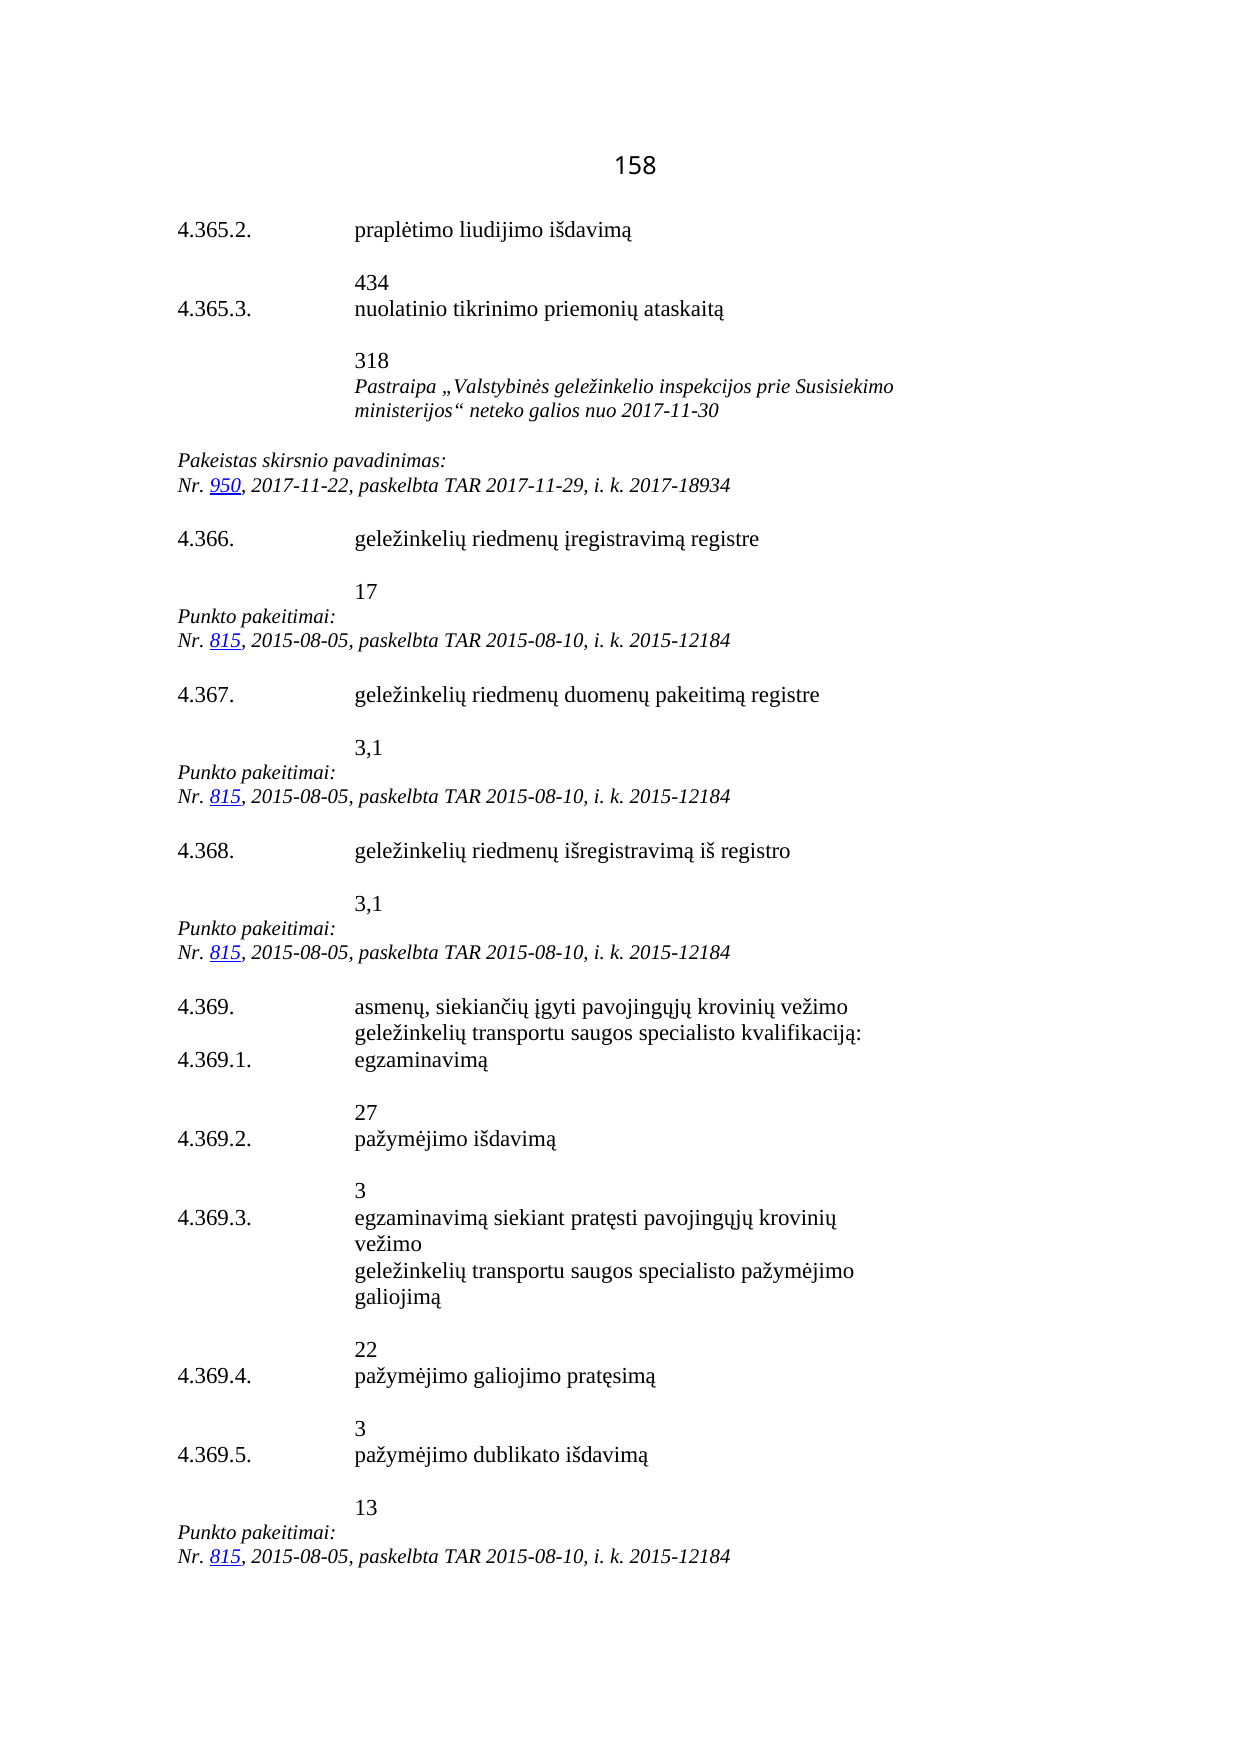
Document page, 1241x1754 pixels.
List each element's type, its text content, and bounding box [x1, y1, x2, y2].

text Nr. 815, 2015-08-05, paskelbta TAR 2015-08-10, i. k. 2015-12184 [177, 940, 1093, 964]
text Punkto pakeitimai: [177, 604, 1093, 628]
text 4.369.3. egzaminavimą siekiant pratęsti pavojingųjų krovinių vežimo [177, 1204, 892, 1257]
text Nr. 815, 2015-08-05, paskelbta TAR 2015-08-10, i. k. 2015-12184 [177, 628, 1093, 652]
text 4.369.1. egzaminavimą 27 [177, 1046, 892, 1125]
text Nr. 815, 2015-08-05, paskelbta TAR 2015-08-10, i. k. 2015-12184 [177, 784, 1093, 808]
text 4.365.2. praplėtimo liudijimo išdavimą 434 [177, 216, 945, 295]
text geležinkelių transportu saugos specialisto pažymėjimo [354, 1257, 892, 1283]
text 4.366. geležinkelių riedmenų įregistravimą registre 17 [177, 525, 945, 604]
text geležinkelių transportu saugos specialisto kvalifikaciją: [354, 1019, 892, 1046]
text 4.365.3. nuolatinio tikrinimo priemonių ataskaitą 318 [177, 295, 945, 374]
text 4.369.2. pažymėjimo išdavimą 3 [177, 1125, 892, 1204]
text 4.367. geležinkelių riedmenų duomenų pakeitimą registre 3,1 [177, 681, 945, 760]
text 4.368. geležinkelių riedmenų išregistravimą iš registro 3,1 [177, 837, 945, 916]
text galiojimą 22 [354, 1283, 892, 1362]
text 4.369.5. pažymėjimo dublikato išdavimą 13 [177, 1441, 892, 1520]
text Punkto pakeitimai: [177, 760, 1093, 784]
text 4.369.4. pažymėjimo galiojimo pratęsimą 3 [177, 1362, 892, 1441]
text Pakeistas skirsnio pavadinimas: [177, 448, 1093, 472]
text Pastraipa „Valstybinės geležinkelio inspekcijos prie Susisiekimo ministerijos“ neteko galios nuo 2017-11-30 [354, 374, 945, 448]
text Nr. 815, 2015-08-05, paskelbta TAR 2015-08-10, i. k. 2015-12184 [177, 1544, 1093, 1568]
text 4.369. asmenų, siekiančių įgyti pavojingųjų krovinių vežimo [177, 993, 892, 1019]
text Punkto pakeitimai: [177, 1520, 1093, 1544]
text Punkto pakeitimai: [177, 916, 1093, 940]
text Nr. 950, 2017-11-22, paskelbta TAR 2017-11-29, i. k. 2017-18934 [177, 472, 1093, 497]
